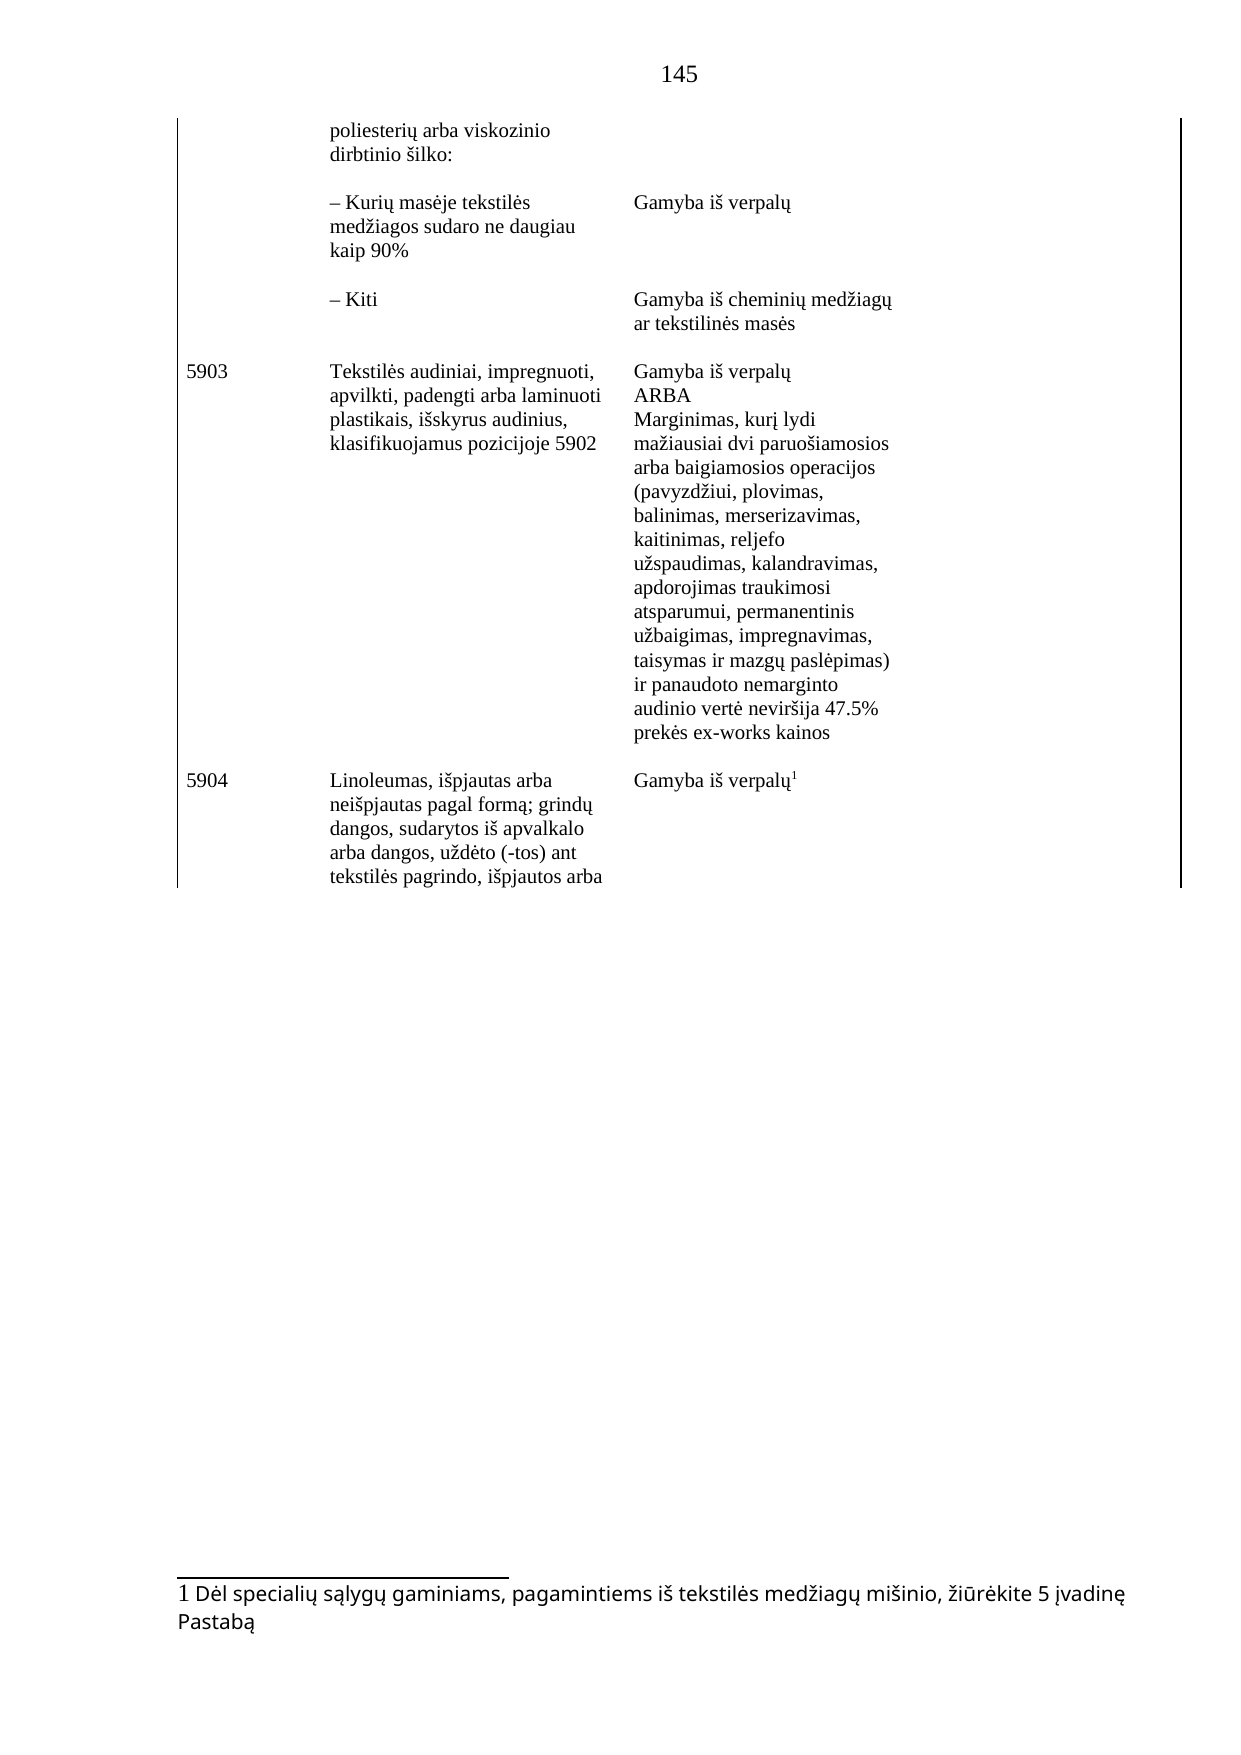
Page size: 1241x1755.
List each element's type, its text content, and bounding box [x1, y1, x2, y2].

table_cell [906, 190, 1180, 287]
table_cell 5904 [178, 768, 321, 888]
table_cell Gamyba iš verpalų [625, 768, 906, 888]
table_cell [178, 190, 321, 287]
table_cell [178, 287, 321, 359]
table_cell poliesterių arba viskozinio dirbtinio šilko: [321, 118, 625, 190]
table_cell Linoleumas, išpjautas arba neišpjautas pagal formą; grindų dangos, sudarytos iš apvalkalo arba dangos, uždėto (-tos) ant tekstilės pagrindo, išpjautos arba [321, 768, 625, 888]
table_cell [625, 118, 906, 190]
table_cell Gamyba iš cheminių medžiagų ar tekstilinės masės [625, 287, 906, 359]
table_cell [906, 359, 1180, 768]
table_cell [906, 287, 1180, 359]
table_cell – Kiti [321, 287, 625, 359]
table_cell – Kurių masėje tekstilės medžiagos sudaro ne daugiau kaip 90% [321, 190, 625, 287]
table_cell [178, 118, 321, 190]
table_cell [906, 768, 1180, 888]
table_cell Tekstilės audiniai, impregnuoti, apvilkti, padengti arba laminuoti plastikais, išskyrus audinius, klasifikuojamus pozicijoje 5902 [321, 359, 625, 768]
table_cell [906, 118, 1180, 190]
table_cell 5903 [178, 359, 321, 768]
table_cell Gamyba iš verpalų ARBA Marginimas, kurį lydi mažiausiai dvi paruošiamosios arba baigiamosios operacijos (pavyzdžiui, plovimas, balinimas, merserizavimas, kaitinimas, reljefo užspaudimas, kalandravimas, apdorojimas traukimosi atsparumui, permanentinis užbaigimas, impregnavimas, taisymas ir mazgų paslėpimas) ir panaudoto nemarginto audinio vertė neviršija 47.5% prekės ex-works kainos [625, 359, 906, 768]
table_cell Gamyba iš verpalų [625, 190, 906, 287]
